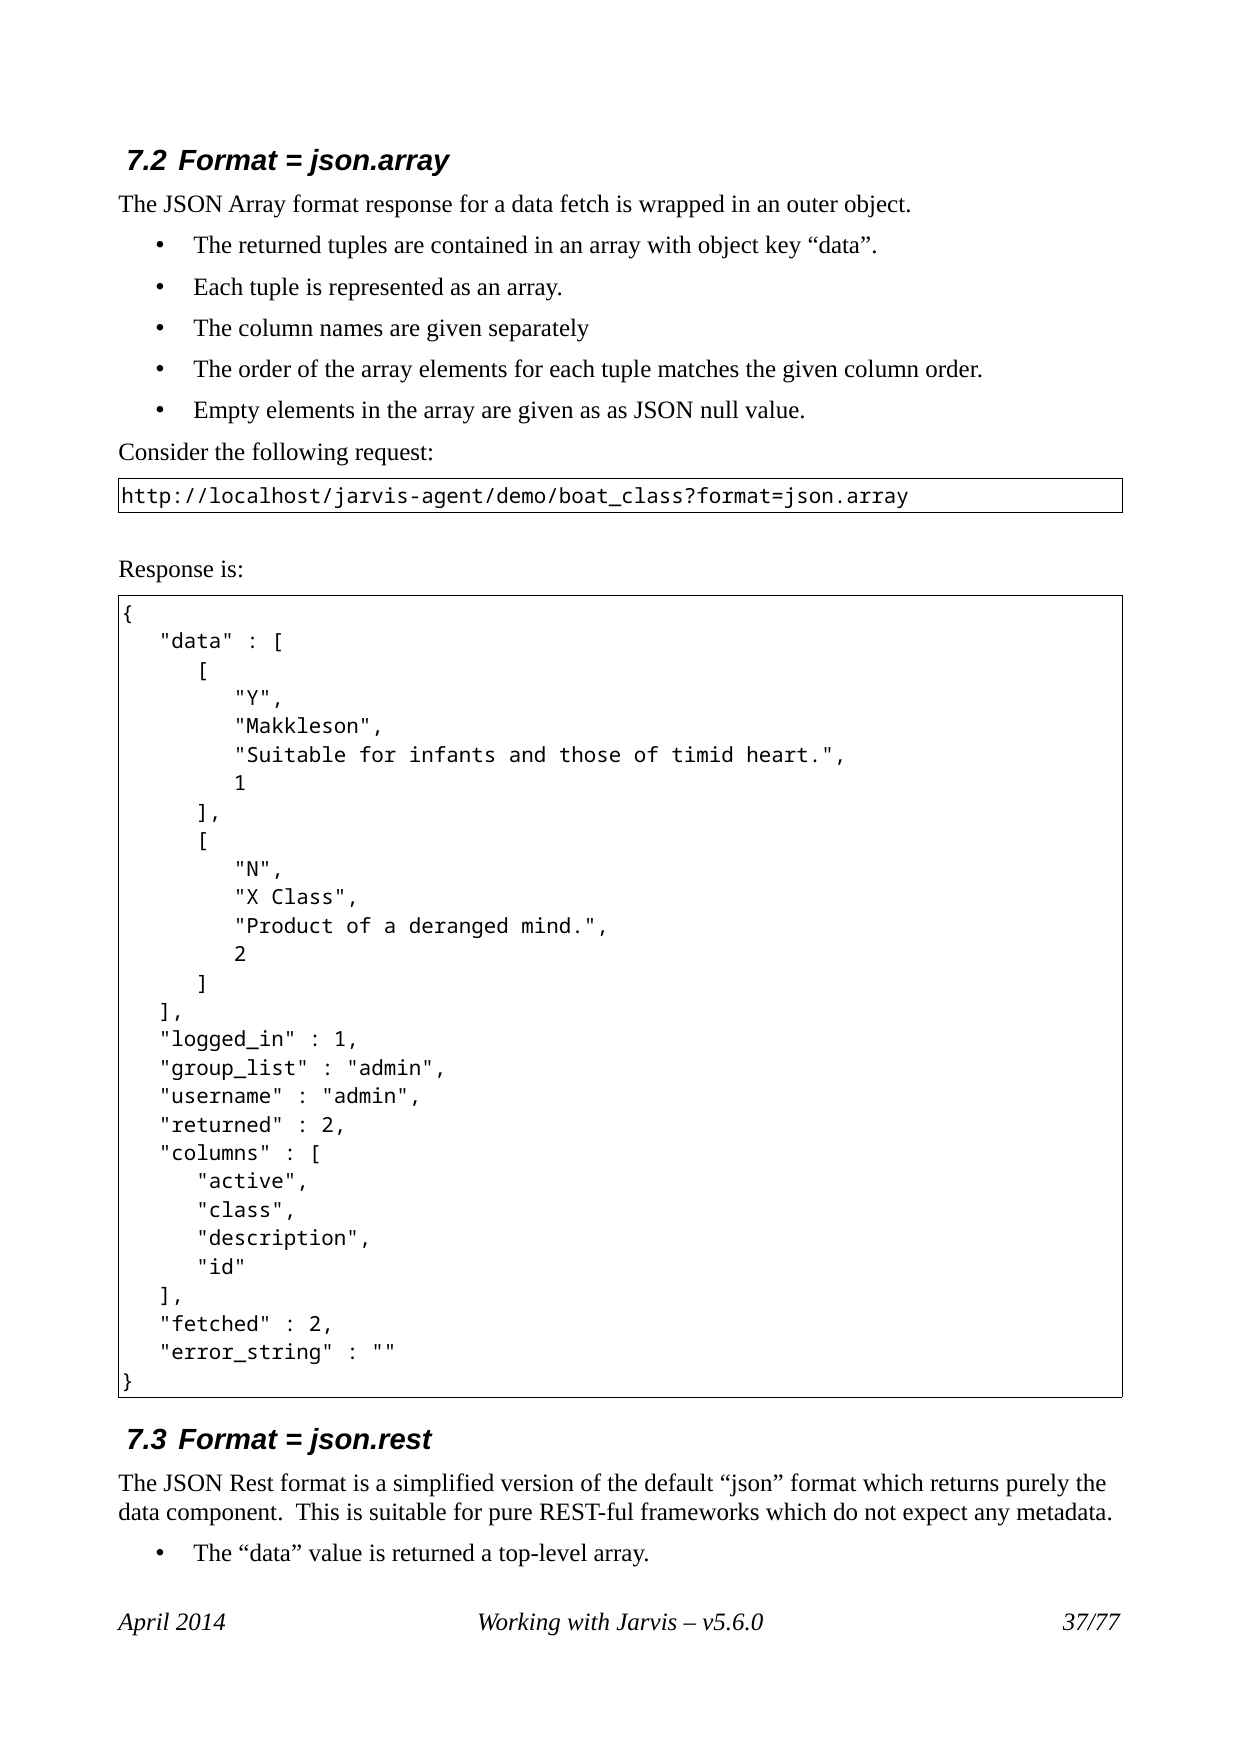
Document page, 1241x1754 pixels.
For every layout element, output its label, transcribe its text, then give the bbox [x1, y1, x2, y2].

text The JSON Rest format is a simplified version of the default “json” format which returns purely the data component. This is suitable for pure REST-ful frameworks which do not expect any metadata. [118, 1468, 1122, 1526]
text Consider the following request: [118, 437, 1122, 465]
text "X Class", [119, 879, 1122, 908]
list The returned tuples are contained in an array with object key “data”. [156, 230, 1122, 259]
text "class", [119, 1192, 1122, 1221]
text "columns" : [ [119, 1135, 1122, 1164]
text "error_string" : "" [119, 1334, 1122, 1363]
text ], [119, 993, 1122, 1021]
text "Suitable for infants and those of timid heart.", [119, 737, 1122, 766]
text http://localhost/jarvis-agent/demo/boat_class?format=json.array [119, 479, 1122, 512]
text "logged_in" : 1, [119, 1021, 1122, 1050]
subtitle Format = json.array [118, 143, 1122, 177]
text "Product of a deranged mind.", [119, 908, 1122, 936]
text "id" [119, 1249, 1122, 1277]
text ], [119, 794, 1122, 822]
text ] [119, 964, 1122, 993]
text "returned" : 2, [119, 1107, 1122, 1135]
text "N", [119, 851, 1122, 879]
text "Makkleson", [119, 709, 1122, 737]
text "group_list" : "admin", [119, 1050, 1122, 1078]
text "description", [119, 1221, 1122, 1249]
text The JSON Array format response for a data fetch is wrapped in an outer object. [118, 189, 1122, 218]
list The order of the array elements for each tuple matches the given column order. [156, 354, 1122, 383]
list The column names are given separately [156, 313, 1122, 342]
list Empty elements in the array are given as as JSON null value. [156, 395, 1122, 424]
text [ [119, 652, 1122, 680]
text 1 [119, 766, 1122, 794]
text ], [119, 1277, 1122, 1306]
text } [119, 1363, 1122, 1397]
text [ [119, 822, 1122, 851]
list Each tuple is represented as an array. [156, 272, 1122, 300]
subtitle Format = json.rest [118, 1422, 1122, 1456]
text 2 [119, 936, 1122, 964]
text "data" : [ [119, 623, 1122, 652]
text { [119, 596, 1122, 623]
text "username" : "admin", [119, 1078, 1122, 1107]
text "active", [119, 1164, 1122, 1192]
list The “data” value is returned a top-level array. [156, 1538, 1122, 1567]
text "Y", [119, 680, 1122, 709]
text Response is: [118, 554, 1122, 582]
text "fetched" : 2, [119, 1306, 1122, 1334]
